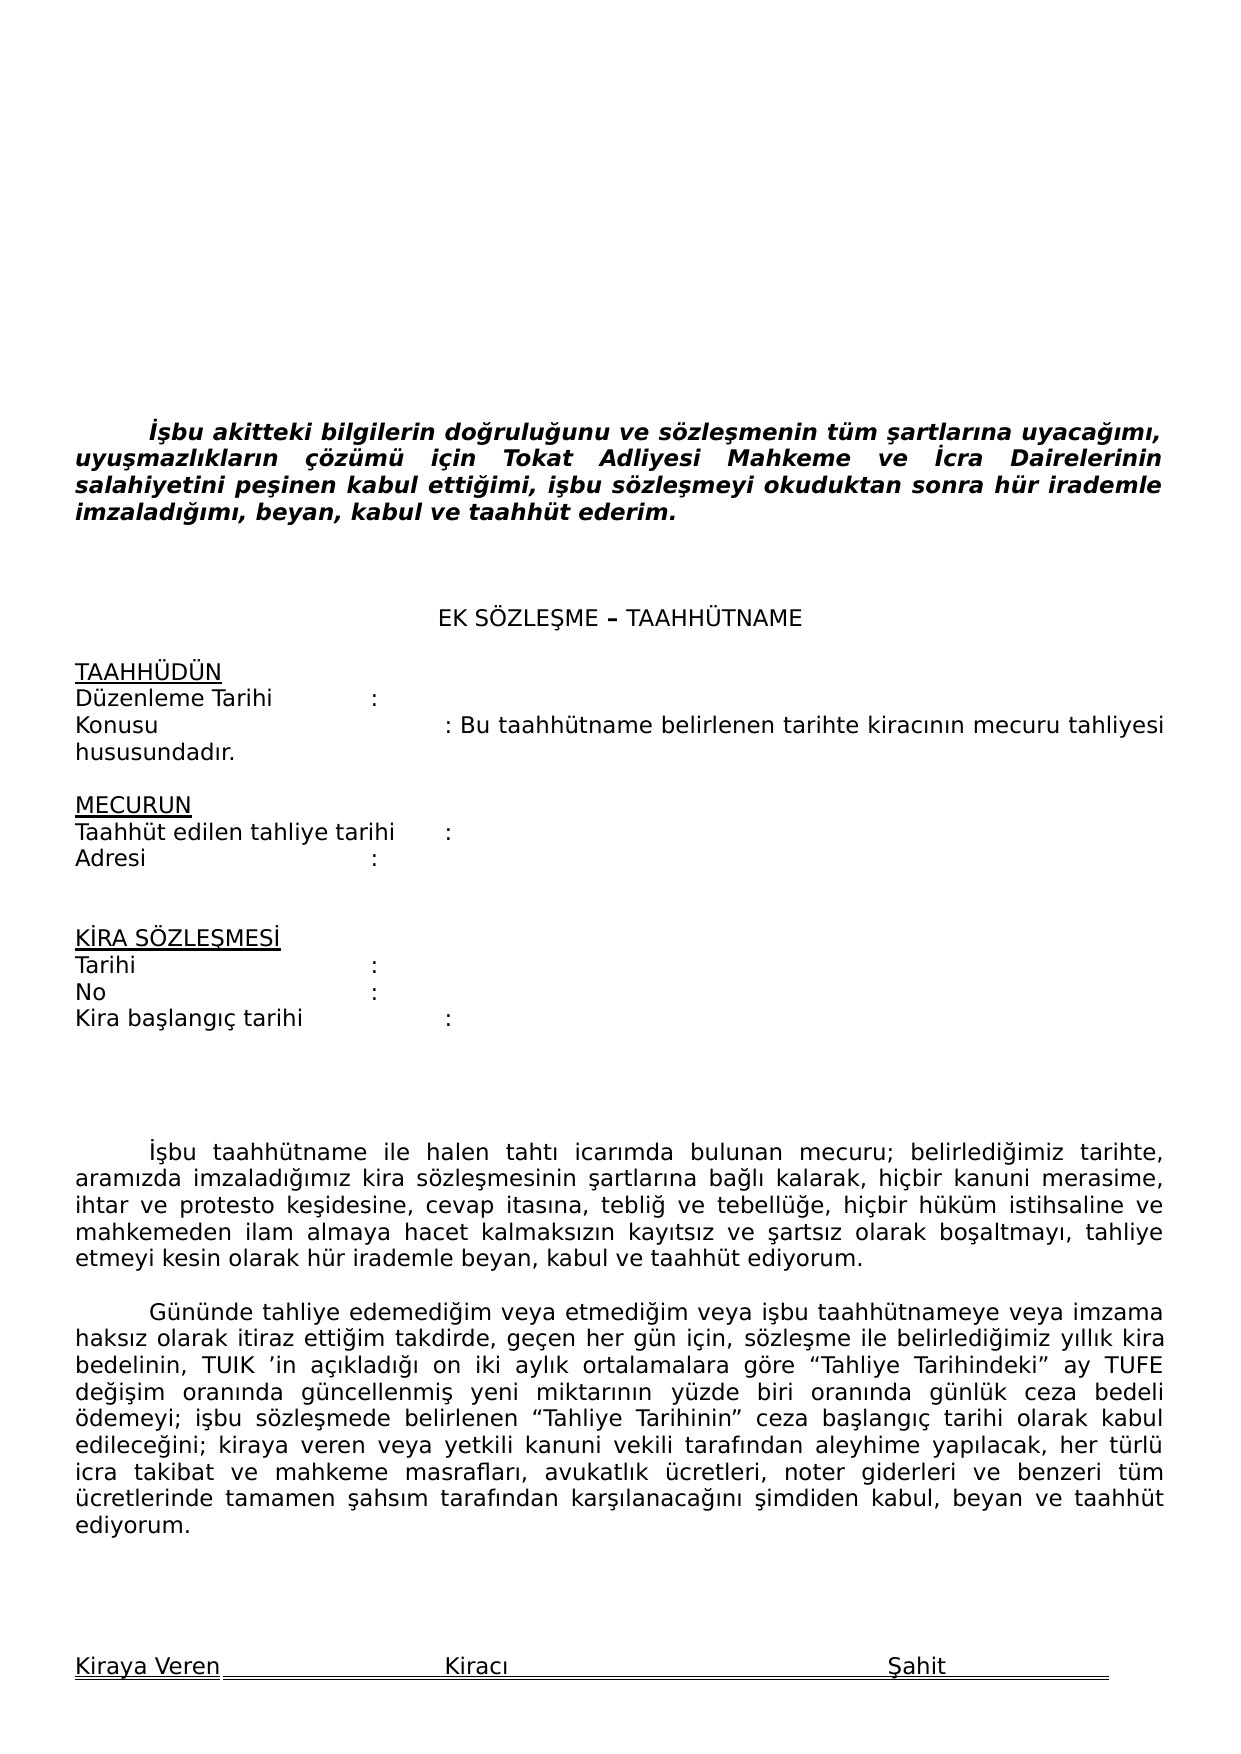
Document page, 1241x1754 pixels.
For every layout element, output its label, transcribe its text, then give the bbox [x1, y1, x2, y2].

text EK SÖZLEŞME – TAAHHÜTNAME [75, 605, 1165, 632]
text Düzenleme Tarihi : [75, 685, 1165, 712]
text Kira başlangıç tarihi : [75, 1005, 1165, 1032]
text Adresi : [75, 845, 1165, 872]
text Taahhüt edilen tahliye tarihi : [75, 819, 1165, 845]
text MECURUN [75, 792, 1165, 819]
text TAAHHÜDÜN [75, 659, 1165, 685]
text No : [75, 979, 1165, 1005]
text Gününde tahliye edemediğim veya etmediğim veya işbu taahhütnameye veya imzama haksız olarak itiraz ettiğim takdirde, geçen her gün için, sözleşme ile belirlediğimiz yıllık kira bedelinin, TUIK ’in açıkladığı on iki aylık ortalamalara göre “Tahliye Tarihindeki” ay TUFE değişim oranında güncellenmiş yeni miktarının yüzde biri oranında günlük ceza bedeli ödemeyi; işbu sözleşmede belirlenen “Tahliye Tarihinin” ceza başlangıç tarihi olarak kabul edileceğini; kiraya veren veya yetkili kanuni vekili tarafından aleyhime yapılacak, her türlü icra takibat ve mahkeme masrafları, avukatlık ücretleri, noter giderleri ve benzeri tüm ücretlerinde tamamen şahsım tarafından karşılanacağını şimdiden kabul, beyan ve taahhüt ediyorum. [75, 1299, 1165, 1539]
text İşbu akitteki bilgilerin doğruluğunu ve sözleşmenin tüm şartlarına uyacağımı, uyuşmazlıkların çözümü için Tokat Adliyesi Mahkeme ve İcra Dairelerinin salahiyetini peşinen kabul ettiğimi, işbu sözleşmeyi okuduktan sonra hür irademle imzaladığımı, beyan, kabul ve taahhüt ederim. [75, 419, 1165, 525]
text Konusu : Bu taahhütname belirlenen tarihte kiracının mecuru tahliyesi hususundadır. [75, 712, 1165, 765]
text İşbu taahhütname ile halen tahtı icarımda bulunan mecuru; belirlediğimiz tarihte, aramızda imzaladığımız kira sözleşmesinin şartlarına bağlı kalarak, hiçbir kanuni merasime, ihtar ve protesto keşidesine, cevap itasına, tebliğ ve tebellüğe, hiçbir hüküm istihsaline ve mahkemeden ilam almaya hacet kalmaksızın kayıtsız ve şartsız olarak boşaltmayı, tahliye etmeyi kesin olarak hür irademle beyan, kabul ve taahhüt ediyorum. [75, 1139, 1165, 1272]
text KİRA SÖZLEŞMESİ [75, 925, 1165, 952]
text Tarihi : [75, 952, 1165, 979]
